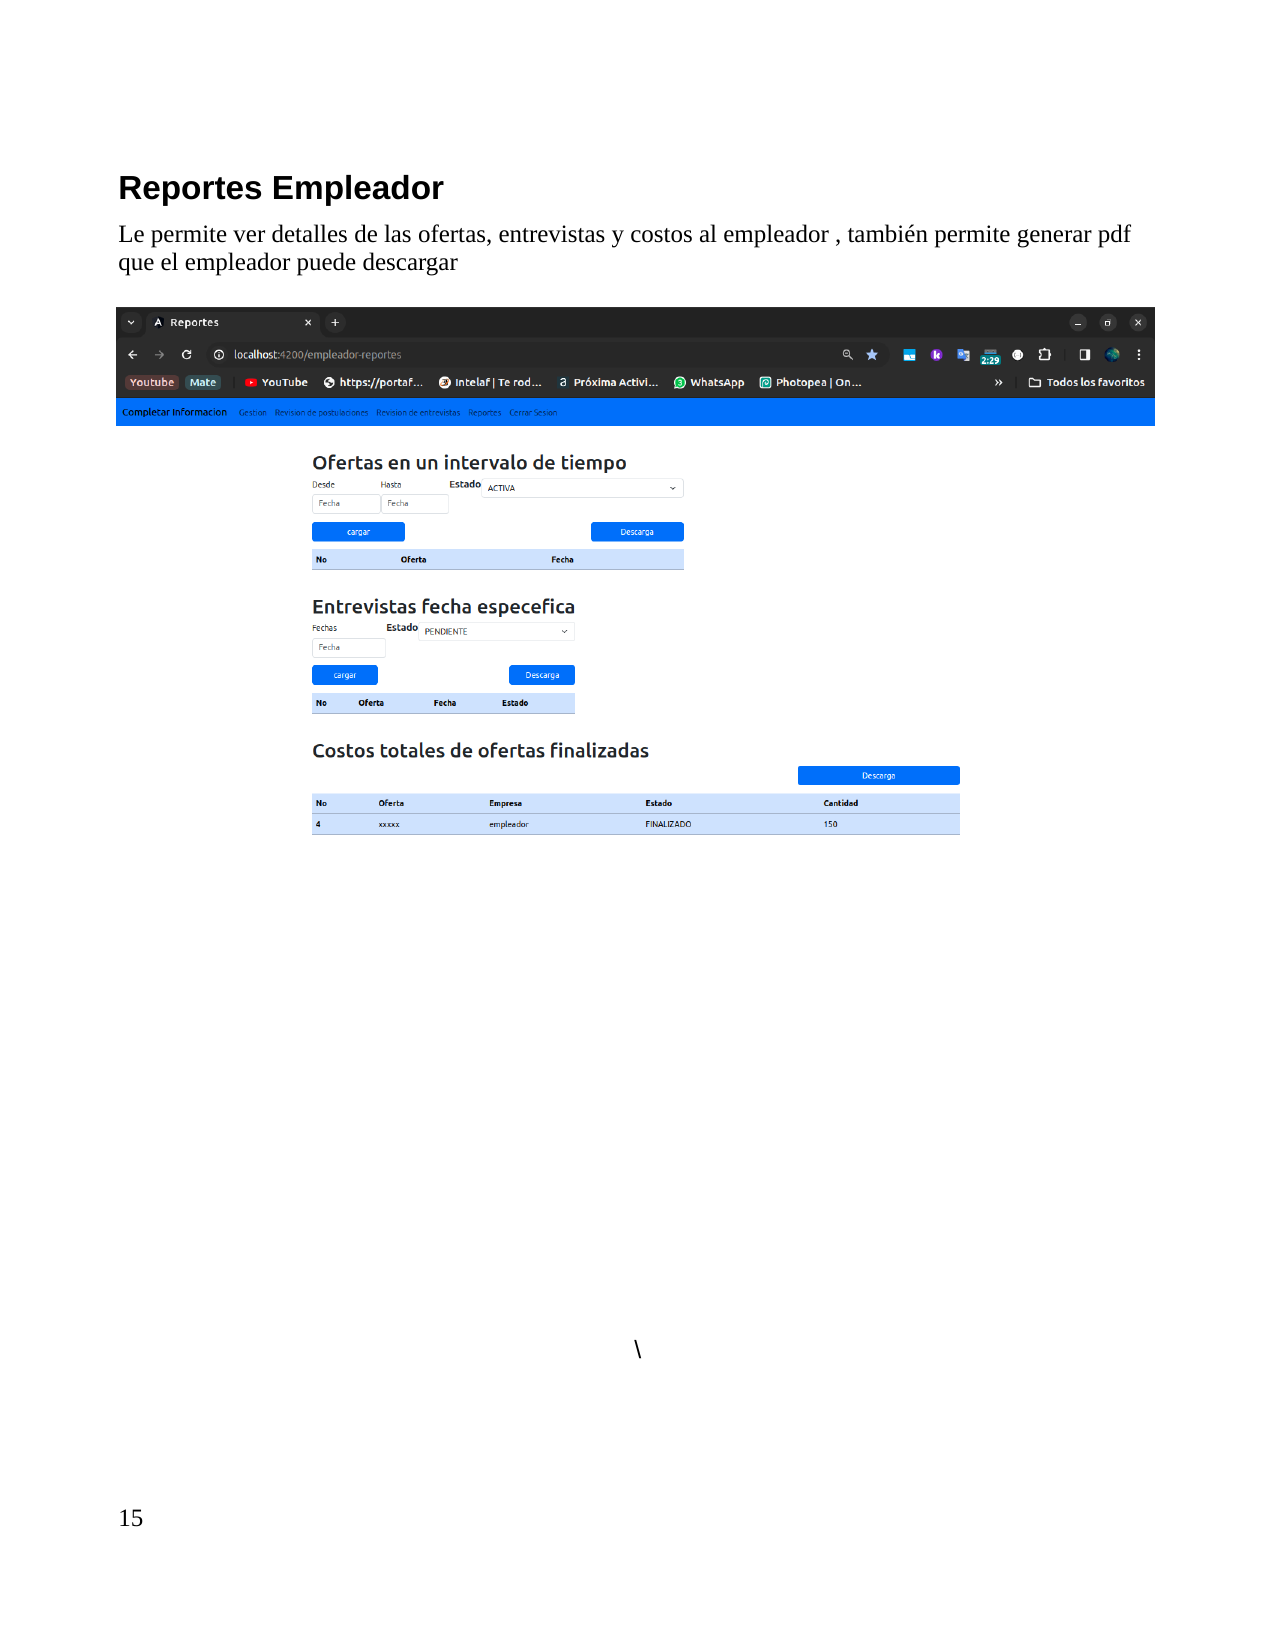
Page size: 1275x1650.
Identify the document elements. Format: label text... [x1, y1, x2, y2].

text \ [118, 1335, 1157, 1364]
text Le permite ver detalles de las ofertas, entrevistas y costos al empleador , también permite generar pdf que el empleador puede descargar [118, 219, 1157, 276]
subtitle Reportes Empleador [118, 168, 1157, 206]
picture [116, 307, 1155, 962]
